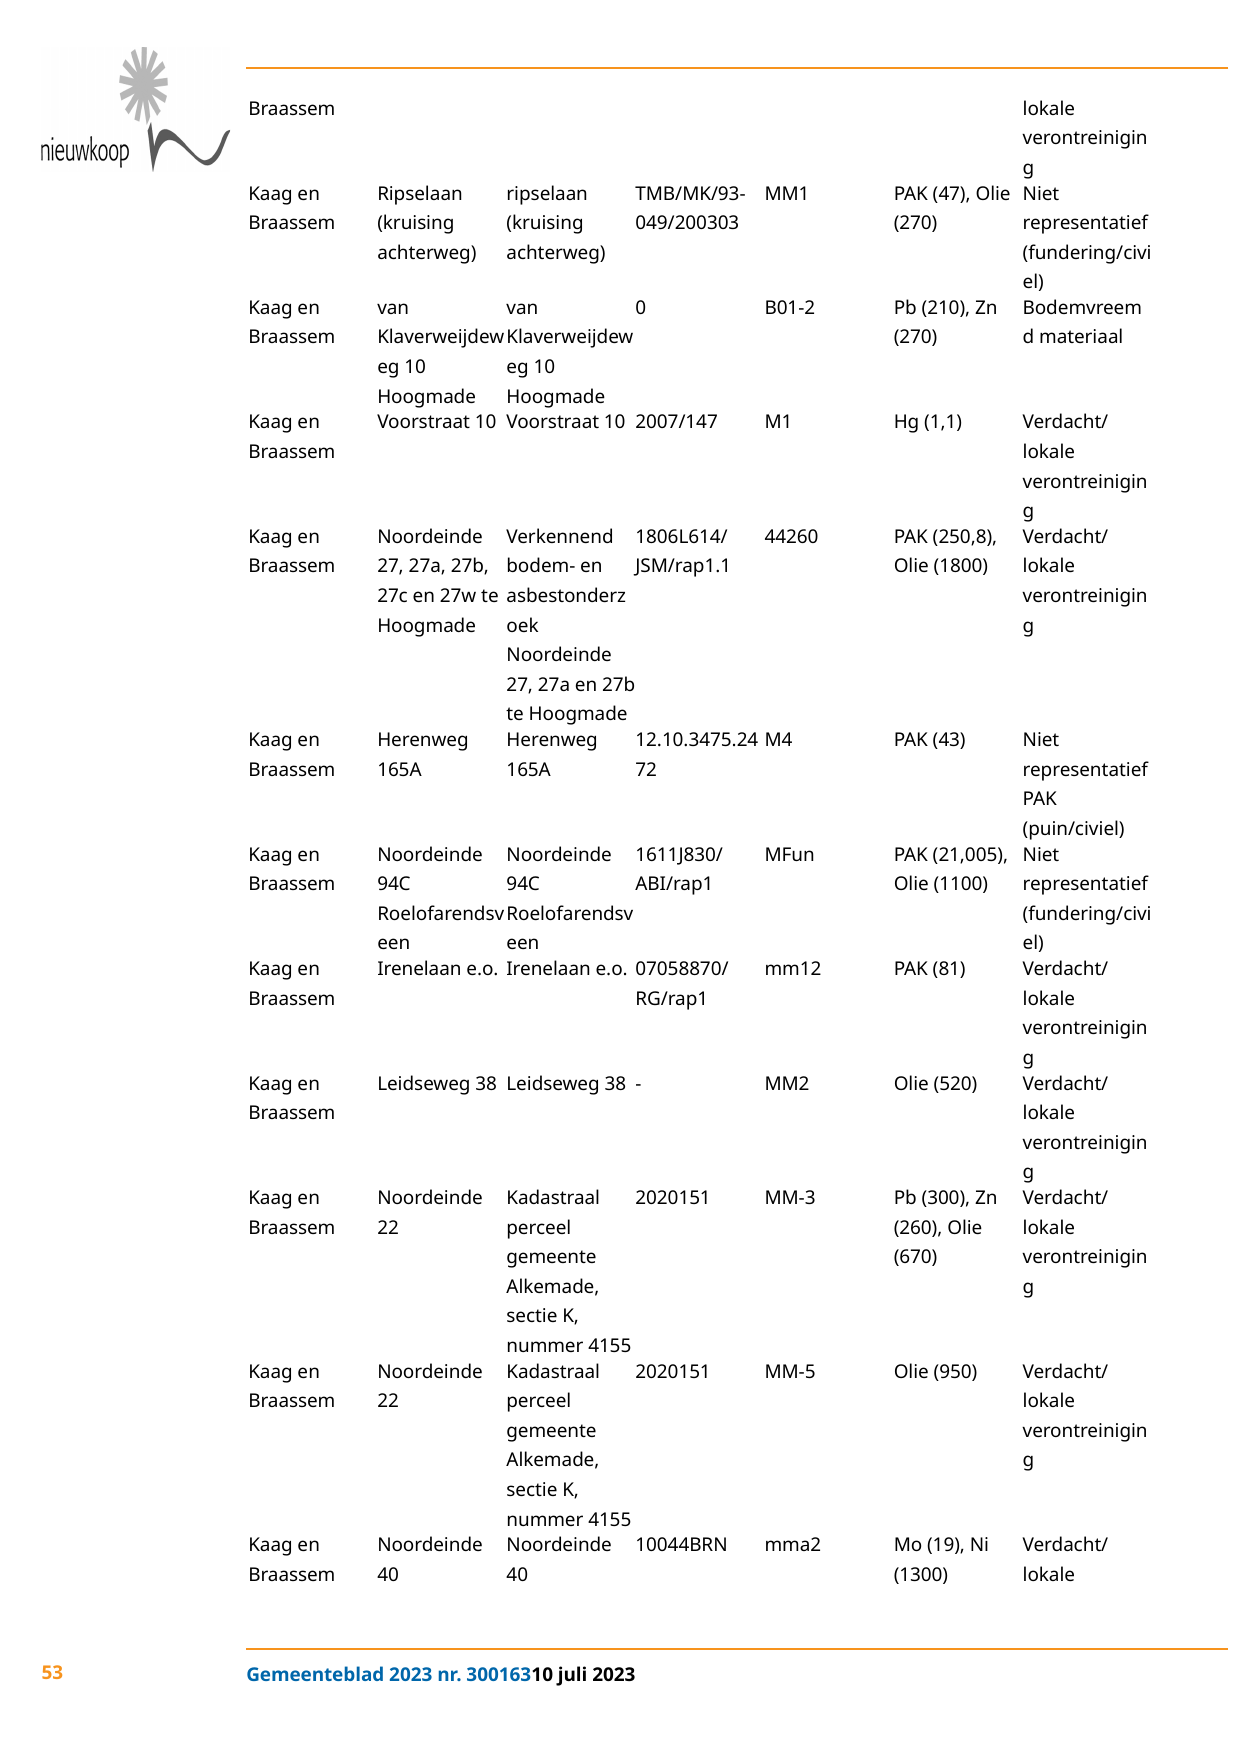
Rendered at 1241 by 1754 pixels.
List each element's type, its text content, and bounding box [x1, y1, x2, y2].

table_cell PAK (81) [894, 955, 1022, 1070]
table_cell Noordeinde 94C Roelofarendsveen [506, 841, 635, 955]
table_cell Kaag en Braassem [248, 180, 377, 294]
table_cell M4 [764, 726, 893, 841]
table_cell mm12 [764, 955, 893, 1070]
table_cell [764, 95, 893, 180]
table_cell Kaag en Braassem [248, 1358, 377, 1532]
table_cell Niet representatief PAK (puin/civiel) [1023, 726, 1152, 841]
table_cell Leidseweg 38 [506, 1070, 635, 1184]
table_cell 2020151 [635, 1358, 764, 1532]
table_cell Kaag en Braassem [248, 409, 377, 523]
table_cell Pb (210), Zn (270) [894, 294, 1022, 409]
table_cell Mo (19), Ni (1300) [894, 1532, 1022, 1587]
table_cell Kadastraal perceel gemeente Alkemade, sectie K, nummer 4155 [506, 1184, 635, 1358]
table_cell 12.10.3475.2472 [635, 726, 764, 841]
table_cell Verdacht/lokale verontreiniging [1023, 409, 1152, 523]
table_cell TMB/MK/93-049/200303 [635, 180, 764, 294]
table_cell van Klaverweijdeweg 10 Hoogmade [377, 294, 506, 409]
table_cell ripselaan (kruising achterweg) [506, 180, 635, 294]
table_cell Noordeinde 94C Roelofarendsveen [377, 841, 506, 955]
table_cell mma2 [764, 1532, 893, 1587]
table_cell Voorstraat 10 [506, 409, 635, 523]
table_cell PAK (250,8), Olie (1800) [894, 523, 1022, 726]
table_cell Kaag en Braassem [248, 726, 377, 841]
table_cell Irenelaan e.o. [506, 955, 635, 1070]
table_cell Hg (1,1) [894, 409, 1022, 523]
table_cell Ripselaan (kruising achterweg) [377, 180, 506, 294]
table_cell Pb (300), Zn (260), Olie (670) [894, 1184, 1022, 1358]
table_cell Noordeinde 40 [506, 1532, 635, 1587]
table_cell PAK (47), Olie (270) [894, 180, 1022, 294]
table_cell lokale verontreiniging [1023, 95, 1152, 180]
table_cell Verdacht/lokale verontreiniging [1023, 1070, 1152, 1184]
table_cell [506, 95, 635, 180]
table_cell Voorstraat 10 [377, 409, 506, 523]
table_cell Kaag en Braassem [248, 294, 377, 409]
table_cell Verdacht/lokale verontreiniging [1023, 523, 1152, 726]
table_cell Kaag en Braassem [248, 523, 377, 726]
table_cell Noordeinde 22 [377, 1184, 506, 1358]
table_cell Kaag en Braassem [248, 955, 377, 1070]
table_cell [894, 95, 1022, 180]
table_cell MM1 [764, 180, 893, 294]
table_cell Kaag en Braassem [248, 1184, 377, 1358]
table_cell B01-2 [764, 294, 893, 409]
table_cell 1806L614/JSM/rap1.1 [635, 523, 764, 726]
table_cell 07058870/RG/rap1 [635, 955, 764, 1070]
table_cell Noordeinde 27, 27a, 27b, 27c en 27w te Hoogmade [377, 523, 506, 726]
table_cell Olie (950) [894, 1358, 1022, 1532]
table_cell Verdacht/lokale [1023, 1532, 1152, 1587]
table_cell Noordeinde 22 [377, 1358, 506, 1532]
table_cell PAK (43) [894, 726, 1022, 841]
table_cell PAK (21,005), Olie (1100) [894, 841, 1022, 955]
table_cell Herenweg 165A [377, 726, 506, 841]
table_cell Noordeinde 40 [377, 1532, 506, 1587]
table_cell MM2 [764, 1070, 893, 1184]
table_cell Olie (520) [894, 1070, 1022, 1184]
table_cell Verdacht/lokale verontreiniging [1023, 1358, 1152, 1532]
table_cell - [635, 1070, 764, 1184]
table_cell 10044BRN [635, 1532, 764, 1587]
table_cell van Klaverweijdeweg 10 Hoogmade [506, 294, 635, 409]
table_cell Herenweg 165A [506, 726, 635, 841]
table_cell Verdacht/lokale verontreiniging [1023, 1184, 1152, 1358]
table_cell Bodemvreemd materiaal [1023, 294, 1152, 409]
table_cell 1611J830/ABI/rap1 [635, 841, 764, 955]
table_cell MFun [764, 841, 893, 955]
table_cell M1 [764, 409, 893, 523]
table_cell 44260 [764, 523, 893, 726]
picture [41, 47, 231, 172]
table_cell Verdacht/lokale verontreiniging [1023, 955, 1152, 1070]
table_cell [635, 95, 764, 180]
table_cell 2007/147 [635, 409, 764, 523]
table_cell Kadastraal perceel gemeente Alkemade, sectie K, nummer 4155 [506, 1358, 635, 1532]
table_cell MM-5 [764, 1358, 893, 1532]
table_cell Niet representatief (fundering/civiel) [1023, 841, 1152, 955]
table_cell Leidseweg 38 [377, 1070, 506, 1184]
table_cell 2020151 [635, 1184, 764, 1358]
table_cell Braassem [248, 95, 377, 180]
table_cell Verkennend bodem- en asbestonderzoek Noordeinde 27, 27a en 27b te Hoogmade [506, 523, 635, 726]
table_cell Kaag en Braassem [248, 841, 377, 955]
table_cell 0 [635, 294, 764, 409]
table_cell [377, 95, 506, 180]
table_cell Irenelaan e.o. [377, 955, 506, 1070]
table_cell Kaag en Braassem [248, 1070, 377, 1184]
table_cell Niet representatief (fundering/civiel) [1023, 180, 1152, 294]
table_cell Kaag en Braassem [248, 1532, 377, 1587]
table_cell MM-3 [764, 1184, 893, 1358]
